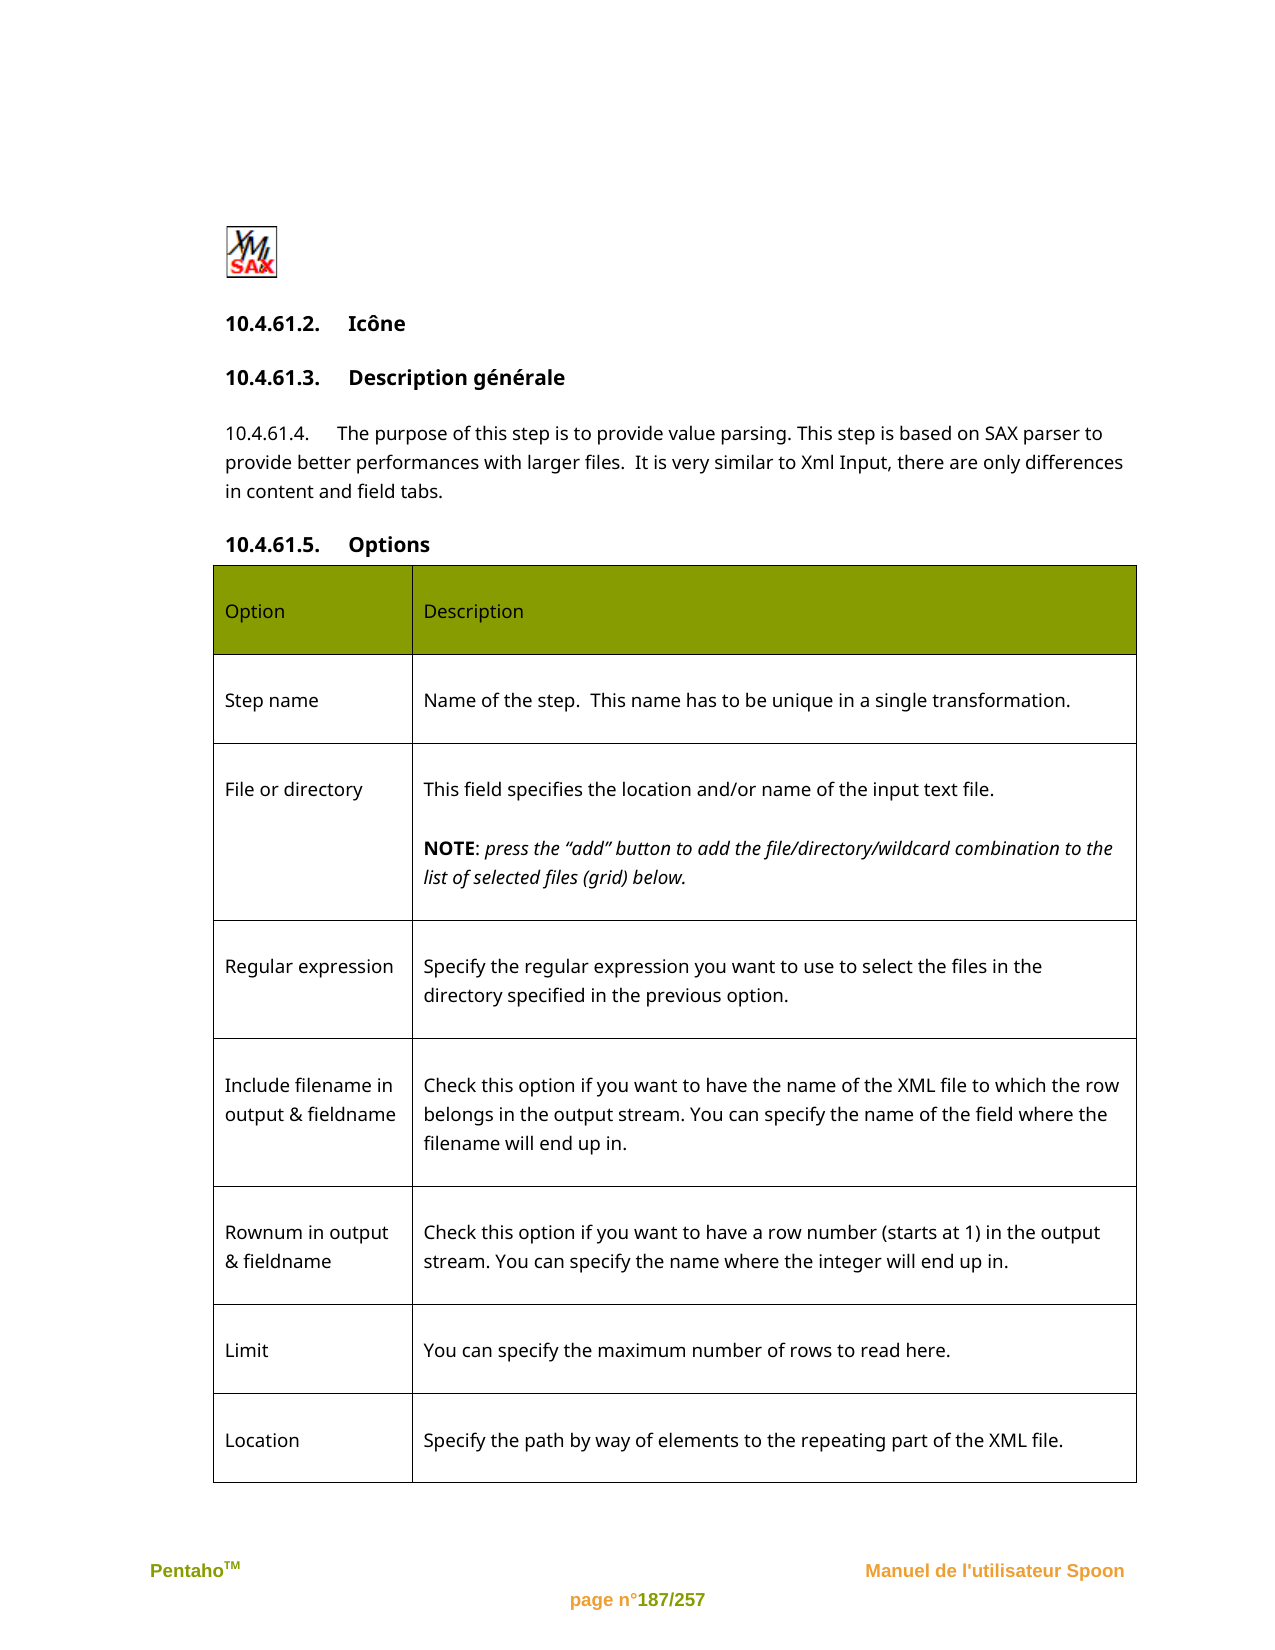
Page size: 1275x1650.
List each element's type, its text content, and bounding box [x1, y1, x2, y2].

table_cell Location [214, 1394, 412, 1482]
table_cell Check this option if you want to have the name of the XML file to which the row belongs in the output stream. You can specify the name of the field where the filename will end up in. [413, 1039, 1136, 1186]
table_cell Include filename in output & fieldname [214, 1039, 412, 1186]
subtitle Icône [225, 309, 1125, 337]
table_cell File or directory [214, 744, 412, 920]
picture [226, 226, 278, 278]
table_header Description [413, 566, 1136, 654]
subtitle The purpose of this step is to provide value parsing. This step is based on SAX parser to provide better performances with larger files. It is very similar to Xml Input, there are only differences in content and field tabs. [225, 417, 1125, 504]
subtitle Description générale [225, 362, 1125, 392]
table_cell Rownum in output & fieldname [214, 1187, 412, 1304]
table_cell Specify the path by way of elements to the repeating part of the XML file. [413, 1394, 1136, 1482]
table_cell You can specify the maximum number of rows to read here. [413, 1305, 1136, 1393]
table_cell Check this option if you want to have a row number (starts at 1) in the output stream. You can specify the name where the integer will end up in. [413, 1187, 1136, 1304]
table_cell This field specifies the location and/or name of the input text file. NOTE: press the “add” button to add the file/directory/wildcard combination to the list of selected files (grid) below. [413, 744, 1136, 920]
table_cell Limit [214, 1305, 412, 1393]
table_cell Regular expression [214, 921, 412, 1038]
subtitle Options [225, 529, 1125, 558]
table_header Option [214, 566, 412, 654]
table_cell Name of the step. This name has to be unique in a single transformation. [413, 655, 1136, 743]
table_cell Step name [214, 655, 412, 743]
table_cell Specify the regular expression you want to use to select the files in the directory specified in the previous option. [413, 921, 1136, 1038]
